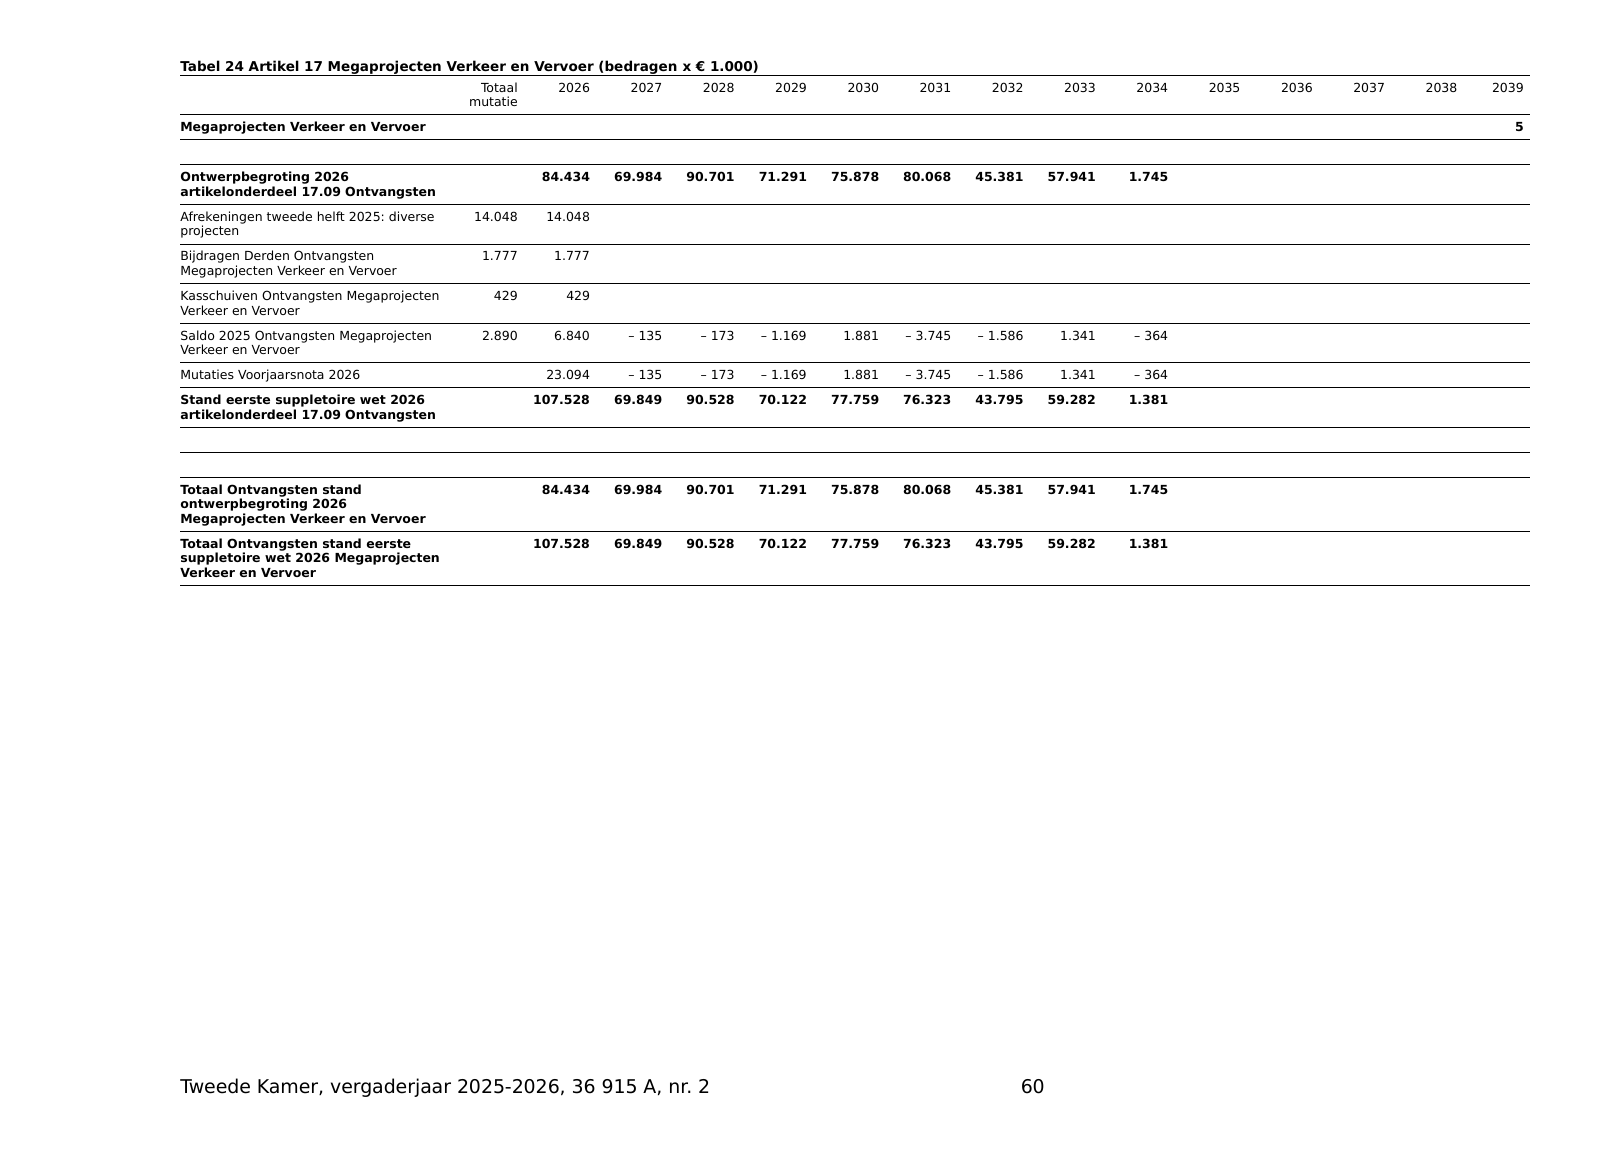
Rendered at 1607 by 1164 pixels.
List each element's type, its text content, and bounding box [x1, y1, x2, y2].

table_cell [1463, 478, 1529, 531]
table_cell Stand eerste suppletoire wet 2026 artikelonderdeel 17.09 Ontvangsten [180, 388, 451, 427]
table_cell 77.759 [813, 388, 885, 427]
table_cell Bijdragen Derden Ontvangsten Megaprojecten Verkeer en Vervoer [180, 245, 451, 283]
table_cell [1029, 205, 1102, 243]
table_cell 69.984 [596, 165, 668, 204]
table_cell 1.341 [1029, 324, 1102, 362]
table_cell [740, 205, 812, 243]
table_cell [1246, 205, 1318, 243]
table_cell [1391, 453, 1463, 477]
table_cell [668, 245, 740, 283]
table_cell 6.840 [524, 324, 596, 362]
table_cell 2028 [668, 76, 740, 114]
table_cell [1391, 532, 1463, 585]
table_cell Saldo 2025 Ontvangsten Megaprojecten Verkeer en Vervoer [180, 324, 451, 362]
table_cell [1029, 115, 1102, 139]
table_cell [1391, 284, 1463, 323]
table_cell [668, 284, 740, 323]
table_cell [1318, 205, 1391, 243]
table_cell [957, 428, 1029, 452]
table_cell 1.745 [1102, 478, 1174, 531]
table_cell [1318, 284, 1391, 323]
table_cell Totaal Ontvangsten stand eerste suppletoire wet 2026 Megaprojecten Verkeer en Vervoer [180, 532, 451, 585]
table_cell 45.381 [957, 478, 1029, 531]
table_cell [1463, 363, 1529, 387]
table_cell 2030 [813, 76, 885, 114]
table_cell 14.048 [451, 205, 523, 243]
table_cell 90.528 [668, 532, 740, 585]
table_cell [1102, 428, 1174, 452]
table_cell [1463, 453, 1529, 477]
table_cell [524, 453, 596, 477]
table_cell [740, 428, 812, 452]
table_cell [451, 532, 523, 585]
table_cell [957, 115, 1029, 139]
table_cell – 135 [596, 324, 668, 362]
table_cell [451, 363, 523, 387]
table_cell – 135 [596, 363, 668, 387]
table_cell [1174, 165, 1246, 204]
table_cell 59.282 [1029, 532, 1102, 585]
table_cell [885, 428, 957, 452]
table_cell [451, 140, 523, 164]
table_cell 71.291 [740, 478, 812, 531]
table_cell 1.745 [1102, 165, 1174, 204]
table_cell [451, 478, 523, 531]
table_cell [813, 453, 885, 477]
table_cell [180, 453, 451, 477]
table_cell Totaal Ontvangsten stand ontwerpbegroting 2026 Megaprojecten Verkeer en Vervoer [180, 478, 451, 531]
table_cell [1174, 245, 1246, 283]
table_cell 90.528 [668, 388, 740, 427]
table_cell [1246, 428, 1318, 452]
table_cell [740, 284, 812, 323]
table_cell – 173 [668, 363, 740, 387]
table_cell [668, 428, 740, 452]
table_cell [1174, 453, 1246, 477]
table_cell [740, 453, 812, 477]
table_cell [1174, 115, 1246, 139]
table_cell 70.122 [740, 388, 812, 427]
table_cell [596, 284, 668, 323]
table_cell [885, 245, 957, 283]
table_cell 80.068 [885, 165, 957, 204]
table_cell 23.094 [524, 363, 596, 387]
table_cell [1463, 165, 1529, 204]
table_cell 2033 [1029, 76, 1102, 114]
table_cell [1029, 428, 1102, 452]
table_cell 90.701 [668, 478, 740, 531]
table_cell 2031 [885, 76, 957, 114]
table_cell 1.381 [1102, 532, 1174, 585]
table_cell [813, 140, 885, 164]
table_cell [1174, 532, 1246, 585]
table_cell [1391, 245, 1463, 283]
table_cell [524, 115, 596, 139]
table_cell [1174, 363, 1246, 387]
table_cell [1246, 453, 1318, 477]
table_cell 2034 [1102, 76, 1174, 114]
table_cell [596, 428, 668, 452]
table_cell [1463, 205, 1529, 243]
table_cell Megaprojecten Verkeer en Vervoer [180, 115, 451, 139]
table_cell 14.048 [524, 205, 596, 243]
table_cell – 3.745 [885, 324, 957, 362]
table_cell [1391, 428, 1463, 452]
table_cell [813, 284, 885, 323]
table_cell 2027 [596, 76, 668, 114]
table_cell [1463, 245, 1529, 283]
table_cell [740, 140, 812, 164]
table_cell Kasschuiven Ontvangsten Megaprojecten Verkeer en Vervoer [180, 284, 451, 323]
table_cell 57.941 [1029, 478, 1102, 531]
table_cell [957, 140, 1029, 164]
table_cell [451, 165, 523, 204]
table_cell 77.759 [813, 532, 885, 585]
table_cell 76.323 [885, 532, 957, 585]
table_cell 2038 [1391, 76, 1463, 114]
table_cell [596, 205, 668, 243]
table_cell [1102, 245, 1174, 283]
table_cell 75.878 [813, 478, 885, 531]
table_cell [885, 205, 957, 243]
table_cell [1463, 428, 1529, 452]
table_cell [1391, 140, 1463, 164]
table_cell 2037 [1318, 76, 1391, 114]
table_cell [957, 205, 1029, 243]
table_cell 1.777 [451, 245, 523, 283]
table_cell [1174, 388, 1246, 427]
table_cell [451, 115, 523, 139]
table_cell [1246, 284, 1318, 323]
table_cell [1029, 140, 1102, 164]
table_cell [524, 140, 596, 164]
table_cell [1391, 115, 1463, 139]
table_cell 45.381 [957, 165, 1029, 204]
table_cell [668, 115, 740, 139]
table_cell [1318, 532, 1391, 585]
table_cell [596, 140, 668, 164]
table_cell 107.528 [524, 388, 596, 427]
table_cell [1318, 115, 1391, 139]
table_cell 2032 [957, 76, 1029, 114]
table_cell [596, 245, 668, 283]
table_cell 5 [1463, 115, 1529, 139]
table_cell 2035 [1174, 76, 1246, 114]
table_cell [1246, 140, 1318, 164]
table_cell 69.849 [596, 388, 668, 427]
table_cell Ontwerpbegroting 2026 artikelonderdeel 17.09 Ontvangsten [180, 165, 451, 204]
table_cell [885, 284, 957, 323]
table_cell 2.890 [451, 324, 523, 362]
table_cell 2029 [740, 76, 812, 114]
table_cell 70.122 [740, 532, 812, 585]
table_cell [1318, 453, 1391, 477]
table_cell 80.068 [885, 478, 957, 531]
table_cell [596, 453, 668, 477]
table_cell [1102, 453, 1174, 477]
table_cell [1463, 284, 1529, 323]
table_cell 1.341 [1029, 363, 1102, 387]
table_cell [1102, 284, 1174, 323]
table_cell [451, 428, 523, 452]
table_cell [524, 428, 596, 452]
table_cell [1246, 388, 1318, 427]
table_cell [180, 428, 451, 452]
table_cell [1102, 140, 1174, 164]
table_cell [813, 245, 885, 283]
table_cell [1391, 165, 1463, 204]
table_cell [1246, 245, 1318, 283]
table_cell [1246, 165, 1318, 204]
table_header Tabel 24 Artikel 17 Megaprojecten Verkeer en Vervoer (bedragen x € 1.000) [180, 59, 1529, 75]
table_cell 59.282 [1029, 388, 1102, 427]
table_cell [1029, 453, 1102, 477]
table_cell 90.701 [668, 165, 740, 204]
table_cell [885, 453, 957, 477]
table_cell [1318, 140, 1391, 164]
table_cell [813, 115, 885, 139]
table_cell 43.795 [957, 532, 1029, 585]
table_cell [1029, 284, 1102, 323]
table_cell 1.381 [1102, 388, 1174, 427]
table_cell – 3.745 [885, 363, 957, 387]
table_cell [1102, 115, 1174, 139]
table_cell [1174, 205, 1246, 243]
table_cell [451, 453, 523, 477]
table_cell 2036 [1246, 76, 1318, 114]
table_cell [1174, 478, 1246, 531]
table_cell Mutaties Voorjaarsnota 2026 [180, 363, 451, 387]
table_cell [1174, 428, 1246, 452]
table_cell [1318, 324, 1391, 362]
table_cell [1463, 532, 1529, 585]
table_cell [451, 388, 523, 427]
table_cell 1.777 [524, 245, 596, 283]
table_cell [1174, 284, 1246, 323]
table_cell 84.434 [524, 165, 596, 204]
table_cell 429 [451, 284, 523, 323]
table_cell [740, 115, 812, 139]
table_cell [668, 453, 740, 477]
table_cell [813, 428, 885, 452]
table_cell 1.881 [813, 324, 885, 362]
table_cell [957, 245, 1029, 283]
table_cell – 364 [1102, 363, 1174, 387]
table_cell 2026 [524, 76, 596, 114]
table_cell 429 [524, 284, 596, 323]
table_cell 57.941 [1029, 165, 1102, 204]
table_cell [1246, 324, 1318, 362]
table_cell [1391, 363, 1463, 387]
table_cell [1029, 245, 1102, 283]
table_cell [957, 453, 1029, 477]
table_cell [596, 115, 668, 139]
table_cell – 173 [668, 324, 740, 362]
table_cell [1391, 205, 1463, 243]
table_cell Afrekeningen tweede helft 2025: diverse projecten [180, 205, 451, 243]
table_cell [1318, 245, 1391, 283]
table_cell 2039 [1463, 76, 1529, 114]
table_cell [740, 245, 812, 283]
table_cell [1246, 478, 1318, 531]
table_cell [1246, 363, 1318, 387]
table_cell – 1.586 [957, 363, 1029, 387]
table_cell [1174, 140, 1246, 164]
table_cell [1318, 363, 1391, 387]
table_cell [885, 140, 957, 164]
table_cell 71.291 [740, 165, 812, 204]
table_cell 75.878 [813, 165, 885, 204]
table_cell [1391, 388, 1463, 427]
table_cell [1102, 205, 1174, 243]
table_cell [1463, 140, 1529, 164]
table_cell [668, 140, 740, 164]
table_cell [1391, 324, 1463, 362]
table_cell [180, 76, 451, 114]
table_cell [1318, 478, 1391, 531]
table_cell – 1.169 [740, 324, 812, 362]
table_cell – 1.586 [957, 324, 1029, 362]
table_cell [1318, 388, 1391, 427]
table_cell [1246, 532, 1318, 585]
table_cell [813, 205, 885, 243]
table_cell [957, 284, 1029, 323]
table_cell 69.984 [596, 478, 668, 531]
table_cell [180, 140, 451, 164]
table_cell [1174, 324, 1246, 362]
table_cell 84.434 [524, 478, 596, 531]
table_cell [1391, 478, 1463, 531]
table_cell – 364 [1102, 324, 1174, 362]
table_cell 76.323 [885, 388, 957, 427]
table_cell [1318, 165, 1391, 204]
table_cell Totaal mutatie [451, 76, 523, 114]
table_cell [1246, 115, 1318, 139]
table_cell [1463, 388, 1529, 427]
table_cell [668, 205, 740, 243]
table_cell 1.881 [813, 363, 885, 387]
table_cell 69.849 [596, 532, 668, 585]
table_cell [1463, 324, 1529, 362]
table_cell 107.528 [524, 532, 596, 585]
table_cell [885, 115, 957, 139]
table_cell 43.795 [957, 388, 1029, 427]
table_cell [1318, 428, 1391, 452]
table_cell – 1.169 [740, 363, 812, 387]
